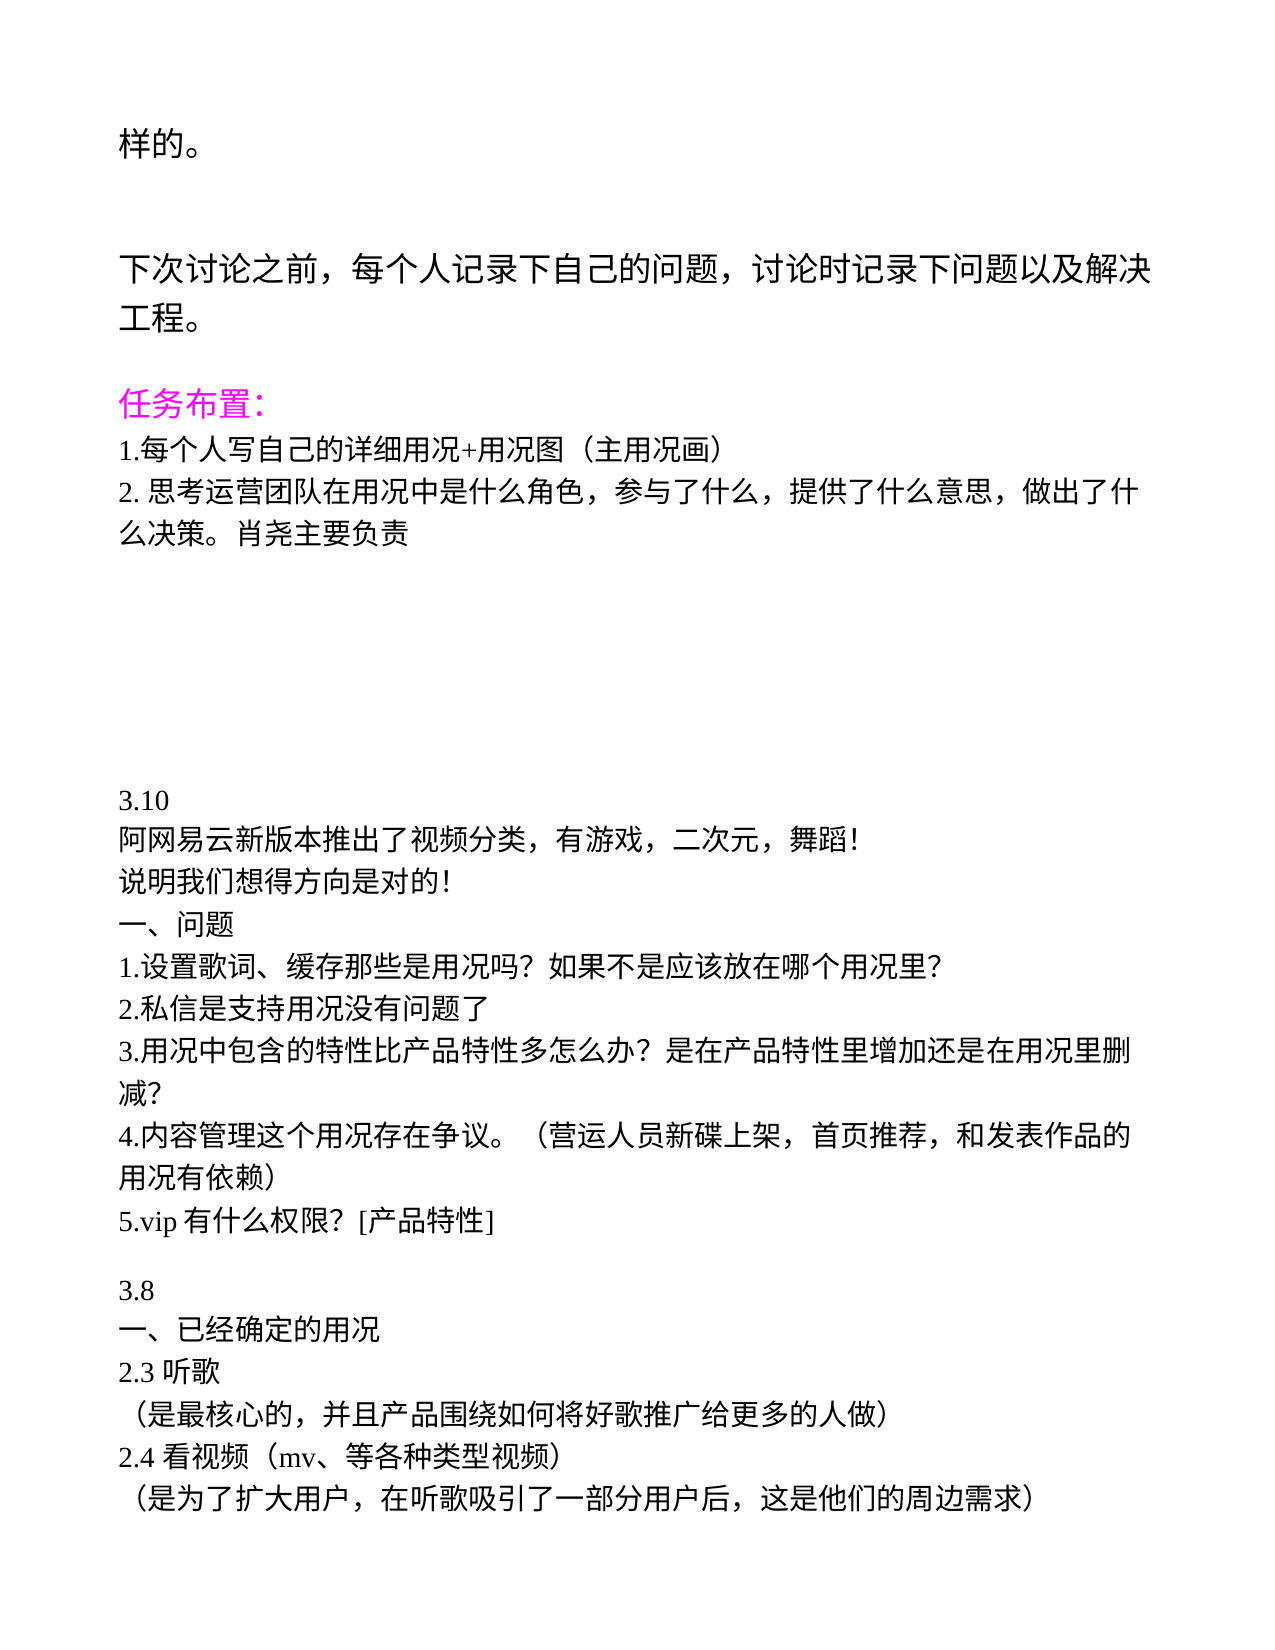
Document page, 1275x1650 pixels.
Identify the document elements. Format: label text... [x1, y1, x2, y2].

text 3.10 [118, 783, 1157, 816]
text 一、已经确定的用况 [118, 1306, 1157, 1349]
text 一、问题 [118, 901, 1157, 943]
text 阿网易云新版本推出了视频分类，有游戏，二次元，舞蹈！ [118, 816, 1157, 859]
text 2.4 看视频（mv、等各种类型视频） [118, 1433, 1157, 1476]
text 4.内容管理这个用况存在争议。（营运人员新碟上架，首页推荐，和发表作品的用况有依赖） [118, 1112, 1157, 1197]
text 说明我们想得方向是对的！ [118, 859, 1157, 901]
text 2. 思考运营团队在用况中是什么角色，参与了什么，提供了什么意思，做出了什么决策。肖尧主要负责 [118, 468, 1157, 553]
text 1.每个人写自己的详细用况+用况图（主用况画） [118, 426, 1157, 468]
text 1.设置歌词、缓存那些是用况吗？如果不是应该放在哪个用况里？ [118, 943, 1157, 986]
text 3.用况中包含的特性比产品特性多怎么办？是在产品特性里增加还是在用况里删减？ [118, 1028, 1157, 1112]
text 样的。 [118, 118, 1157, 166]
text （是最核心的，并且产品围绕如何将好歌推广给更多的人做） [118, 1391, 1157, 1433]
text 下次讨论之前，每个人记录下自己的问题，讨论时记录下问题以及解决工程。 [118, 243, 1157, 339]
text （是为了扩大用户，在听歌吸引了一部分用户后，这是他们的周边需求） [118, 1476, 1157, 1518]
text 5.vip有什么权限？[产品特性] [118, 1197, 1157, 1239]
text 2.3 听歌 [118, 1349, 1157, 1391]
text 任务布置： [118, 378, 1157, 426]
text 2.私信是支持用况没有问题了 [118, 986, 1157, 1028]
text 3.8 [118, 1273, 1157, 1306]
